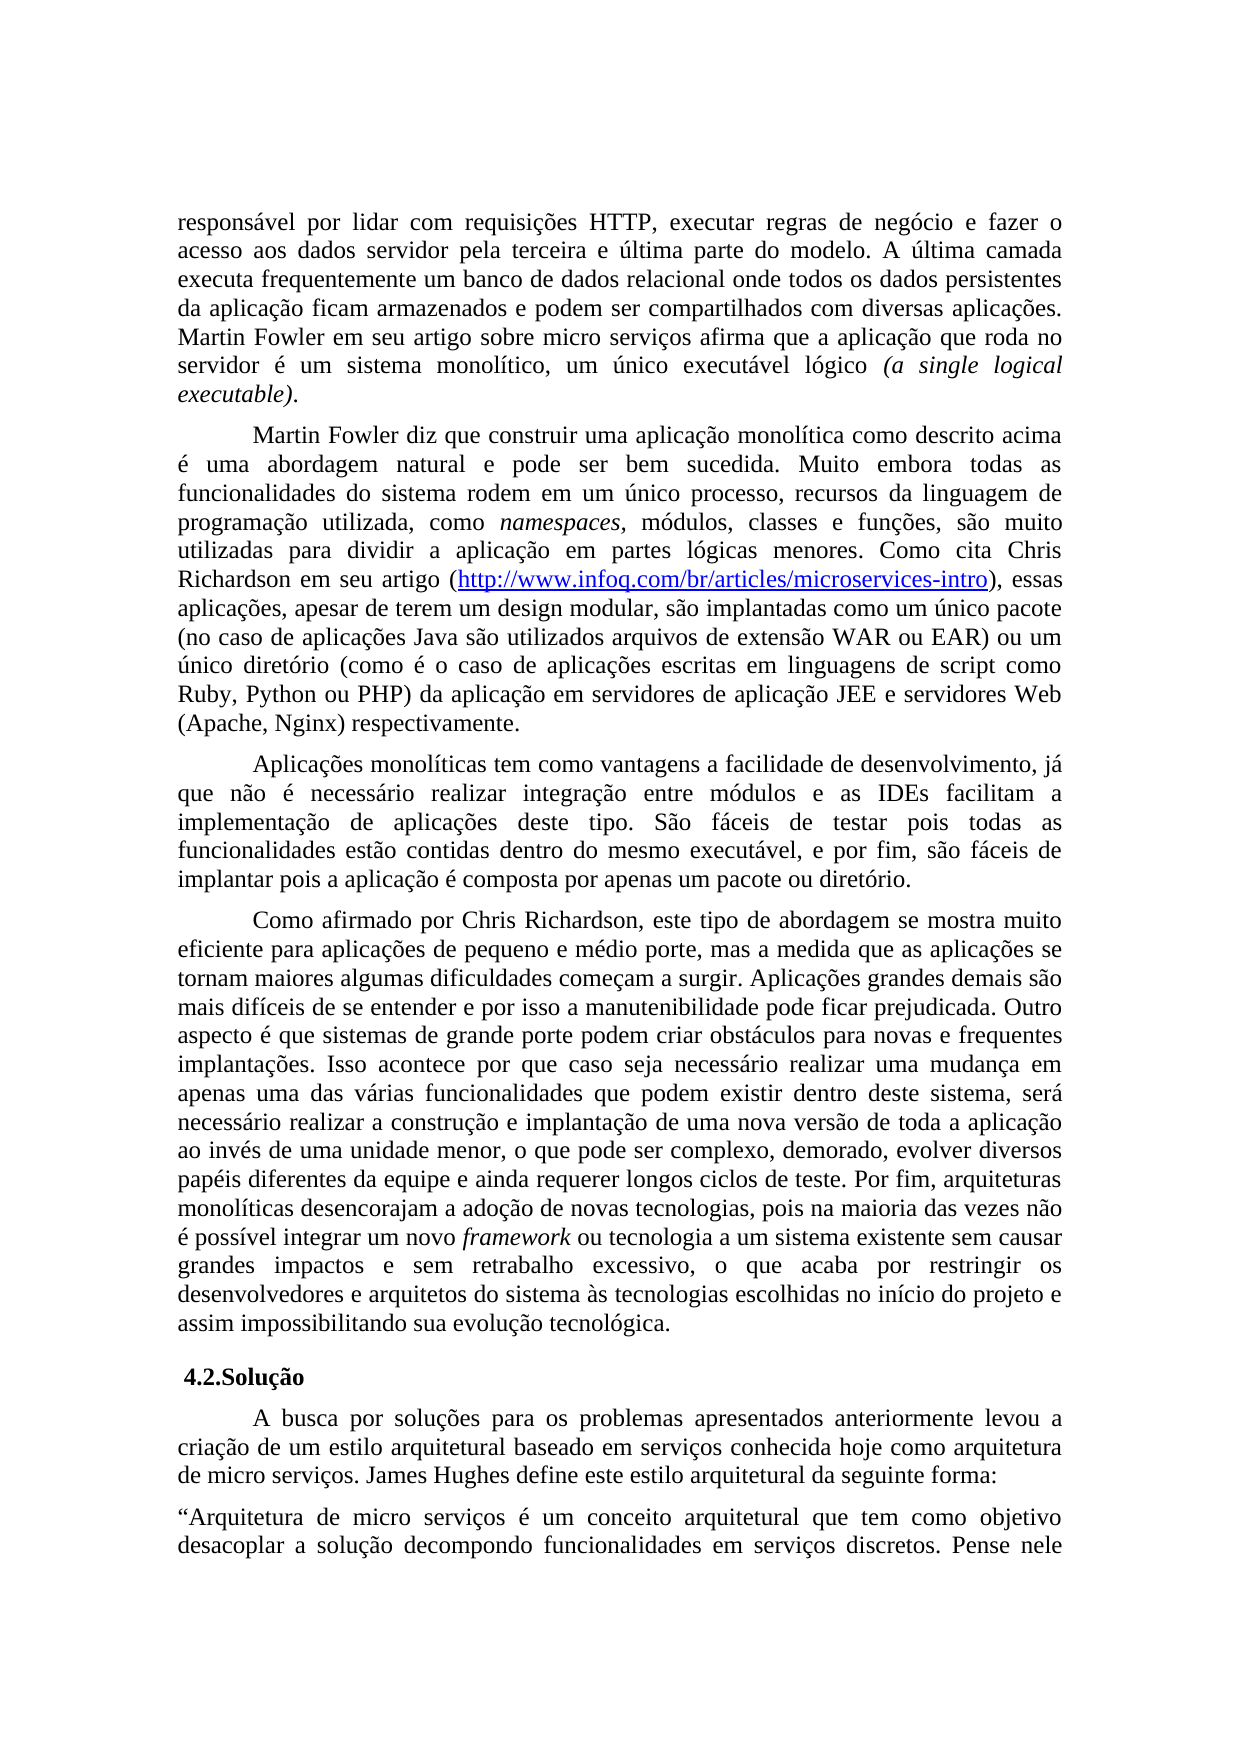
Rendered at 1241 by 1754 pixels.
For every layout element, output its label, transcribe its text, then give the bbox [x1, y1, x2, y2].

text Martin Fowler diz que construir uma aplicação monolítica como descrito acima é uma abordagem natural e pode ser bem sucedida. Muito embora todas as funcionalidades do sistema rodem em um único processo, recursos da linguagem de programação utilizada, como namespaces, módulos, classes e funções, são muito utilizadas para dividir a aplicação em partes lógicas menores. Como cita Chris Richardson em seu artigo (http://www.infoq.com/br/articles/microservices-intro), essas aplicações, apesar de terem um design modular, são implantadas como um único pacote (no caso de aplicações Java são utilizados arquivos de extensão WAR ou EAR) ou um único diretório (como é o caso de aplicações escritas em linguagens de script como Ruby, Python ou PHP) da aplicação em servidores de aplicação JEE e servidores Web (Apache, Nginx) respectivamente. [177, 421, 1063, 737]
text “Arquitetura de micro serviços é um conceito arquitetural que tem como objetivo desacoplar a solução decompondo funcionalidades em serviços discretos. Pense nele [177, 1502, 1063, 1559]
text responsável por lidar com requisições HTTP, executar regras de negócio e fazer o acesso aos dados servidor pela terceira e última parte do modelo. A última camada executa frequentemente um banco de dados relacional onde todos os dados persistentes da aplicação ficam armazenados e podem ser compartilhados com diversas aplicações. Martin Fowler em seu artigo sobre micro serviços afirma que a aplicação que roda no servidor é um sistema monolítico, um único executável lógico (a single logical executable). [177, 207, 1063, 408]
text A busca por soluções para os problemas apresentados anteriormente levou a criação de um estilo arquitetural baseado em serviços conhecida hoje como arquitetura de micro serviços. James Hughes define este estilo arquitetural da seguinte forma: [177, 1403, 1063, 1489]
text Aplicações monolíticas tem como vantagens a facilidade de desenvolvimento, já que não é necessário realizar integração entre módulos e as IDEs facilitam a implementação de aplicações deste tipo. São fáceis de testar pois todas as funcionalidades estão contidas dentro do mesmo executável, e por fim, são fáceis de implantar pois a aplicação é composta por apenas um pacote ou diretório. [177, 749, 1063, 893]
subtitle Solução [177, 1362, 1063, 1391]
text Como afirmado por Chris Richardson, este tipo de abordagem se mostra muito eficiente para aplicações de pequeno e médio porte, mas a medida que as aplicações se tornam maiores algumas dificuldades começam a surgir. Aplicações grandes demais são mais difíceis de se entender e por isso a manutenibilidade pode ficar prejudicada. Outro aspecto é que sistemas de grande porte podem criar obstáculos para novas e frequentes implantações. Isso acontece por que caso seja necessário realizar uma mudança em apenas uma das várias funcionalidades que podem existir dentro deste sistema, será necessário realizar a construção e implantação de uma nova versão de toda a aplicação ao invés de uma unidade menor, o que pode ser complexo, demorado, evolver diversos papéis diferentes da equipe e ainda requerer longos ciclos de teste. Por fim, arquiteturas monolíticas desencorajam a adoção de novas tecnologias, pois na maioria das vezes não é possível integrar um novo framework ou tecnologia a um sistema existente sem causar grandes impactos e sem retrabalho excessivo, o que acaba por restringir os desenvolvedores e arquitetos do sistema às tecnologias escolhidas no início do projeto e assim impossibilitando sua evolução tecnológica. [177, 906, 1063, 1337]
